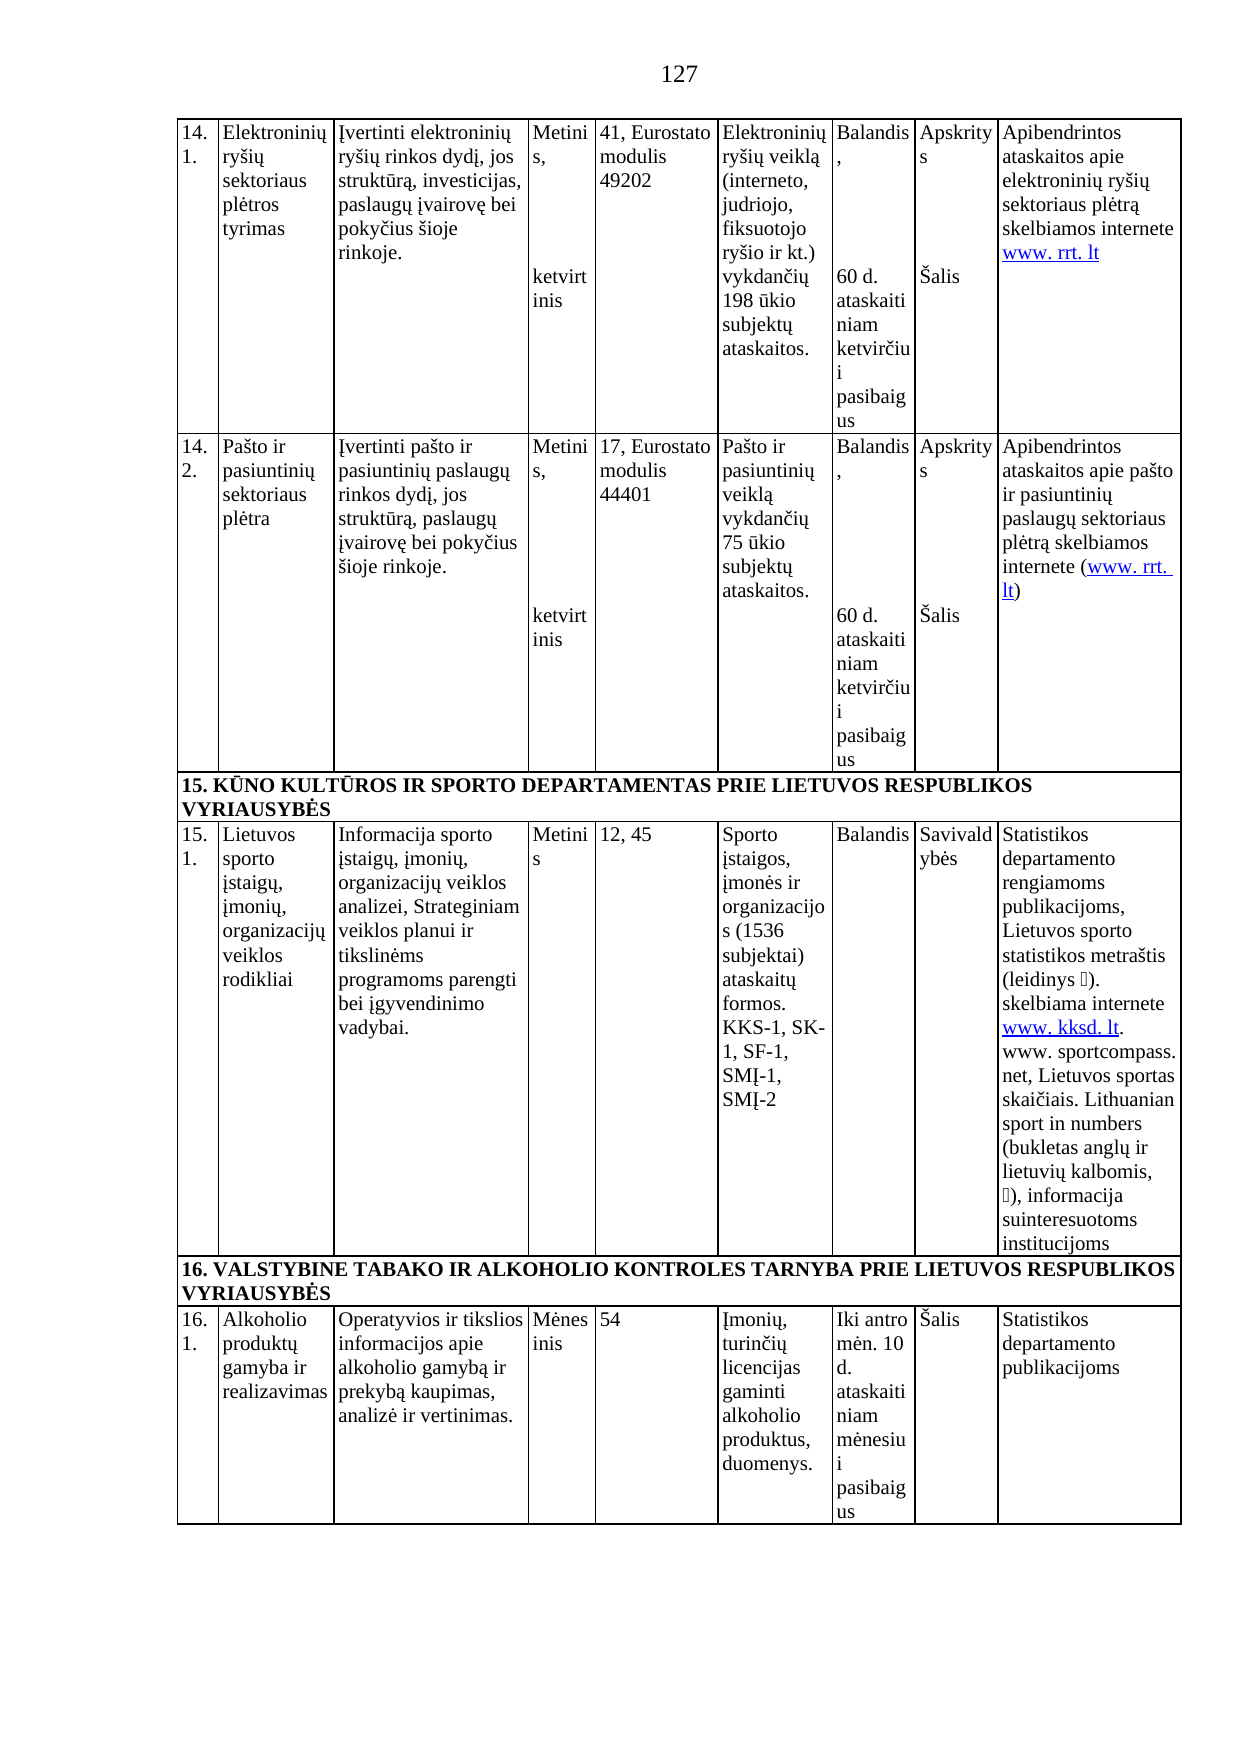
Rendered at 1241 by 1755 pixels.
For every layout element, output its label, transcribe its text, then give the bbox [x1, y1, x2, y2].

table_cell 41, Eurostato modulis 49202 [596, 120, 717, 264]
table_cell Metinis, [529, 120, 595, 264]
table_cell Balandis, [833, 120, 914, 264]
table_cell Operatyvios ir tikslios informacijos apie alkoholio gamybą ir prekybą kaupimas, analizė ir vertinimas. [335, 1307, 528, 1523]
table_cell ketvirtinis [529, 264, 595, 432]
table_cell [596, 264, 717, 432]
table_cell Šalis [916, 603, 997, 771]
table_cell [178, 603, 218, 771]
table_cell Pašto ir pasiuntinių sektoriaus plėtra [219, 434, 333, 602]
table_cell [219, 264, 333, 432]
table_cell Šalis [916, 1307, 997, 1523]
table_cell 12, 45 [596, 822, 717, 1255]
table_cell Metinis, [529, 434, 595, 602]
table_cell Sporto įstaigos, įmonės ir organizacijos (1536 subjektai) ataskaitų formos. KKS-1, SK-1, SF-1, SMĮ-1, SMĮ-2 [719, 822, 832, 1255]
table_cell Šalis [916, 264, 997, 432]
table_cell [219, 603, 333, 771]
table_cell ketvirtinis [529, 603, 595, 771]
table_cell Apskritys [916, 434, 997, 602]
table_cell vykdančių 198 ūkio subjektų ataskaitos. [719, 264, 832, 432]
table_cell 14.2. [178, 434, 218, 602]
table_cell [999, 603, 1180, 771]
table_cell Balandis [833, 822, 914, 1255]
table_cell 54 [596, 1307, 717, 1523]
table_cell 15.1. [178, 822, 218, 1255]
table_cell Alkoholio produktų gamyba ir realizavimas [219, 1307, 333, 1523]
table_cell 17, Eurostato modulis 44401 [596, 434, 717, 602]
table_cell Elektroninių ryšių sektoriaus plėtros tyrimas [219, 120, 333, 264]
table_cell Lietuvos sporto įstaigų, įmonių, organizacijų veiklos rodikliai [219, 822, 333, 1255]
table_cell [596, 603, 717, 771]
table_cell Statistikos departamento publikacijoms [999, 1307, 1180, 1523]
table_cell Įvertinti pašto ir pasiuntinių paslaugų rinkos dydį, jos struktūrą, paslaugų įvairovę bei pokyčius šioje rinkoje. [335, 434, 528, 602]
table_cell Informacija sporto įstaigų, įmonių, organizacijų veiklos analizei, Strateginiam veiklos planui ir tikslinėms programoms parengti bei įgyvendinimo vadybai. [335, 822, 528, 1255]
table_cell Mėnesinis [529, 1307, 595, 1523]
table_cell 16.1. [178, 1307, 218, 1523]
table_cell Balandis, [833, 434, 914, 602]
table_cell Apskritys [916, 120, 997, 264]
table_cell Savivaldybės [916, 822, 997, 1255]
table_cell [335, 264, 528, 432]
table_cell Įmonių, turinčių licencijas gaminti alkoholio produktus, duomenys. [719, 1307, 832, 1523]
table_cell [999, 264, 1180, 432]
table_cell Metinis [529, 822, 595, 1255]
table_cell 14.1. [178, 120, 218, 264]
table_cell [719, 603, 832, 771]
table_cell [178, 264, 218, 432]
table_cell [335, 603, 528, 771]
